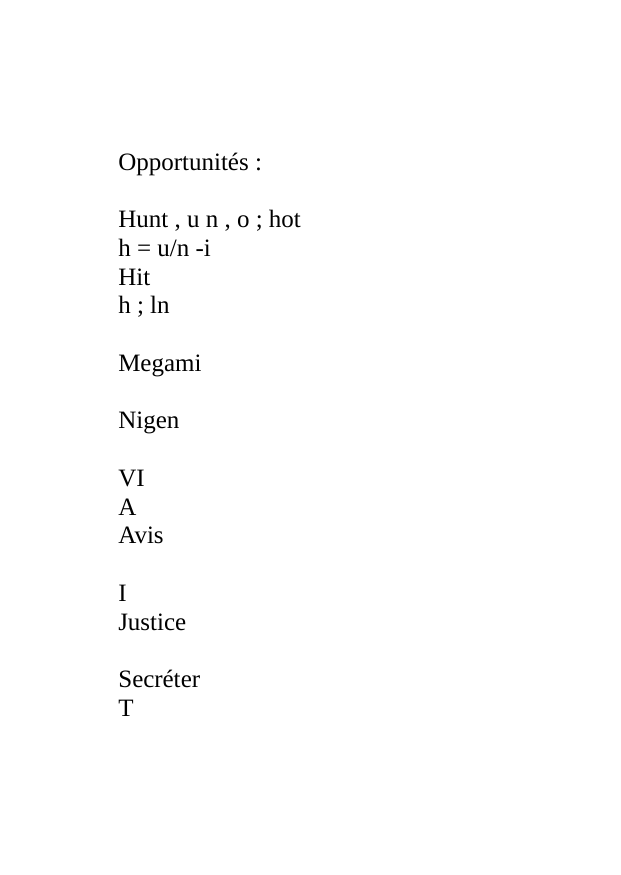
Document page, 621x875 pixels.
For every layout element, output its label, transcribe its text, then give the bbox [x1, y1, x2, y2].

text Justice [118, 607, 502, 636]
text I [118, 578, 502, 607]
text Hunt , u n , o ; hot [118, 204, 502, 233]
text VI [118, 463, 502, 492]
text Nigen [118, 406, 502, 434]
text A [118, 492, 502, 521]
text Megami [118, 348, 502, 377]
text T [118, 693, 502, 722]
text h ; ln [118, 291, 502, 319]
text Hit [118, 262, 502, 291]
text Secréter [118, 664, 502, 693]
text Avis [118, 521, 502, 549]
text Opportunités : [118, 147, 502, 176]
text h = u/n -i [118, 233, 502, 262]
